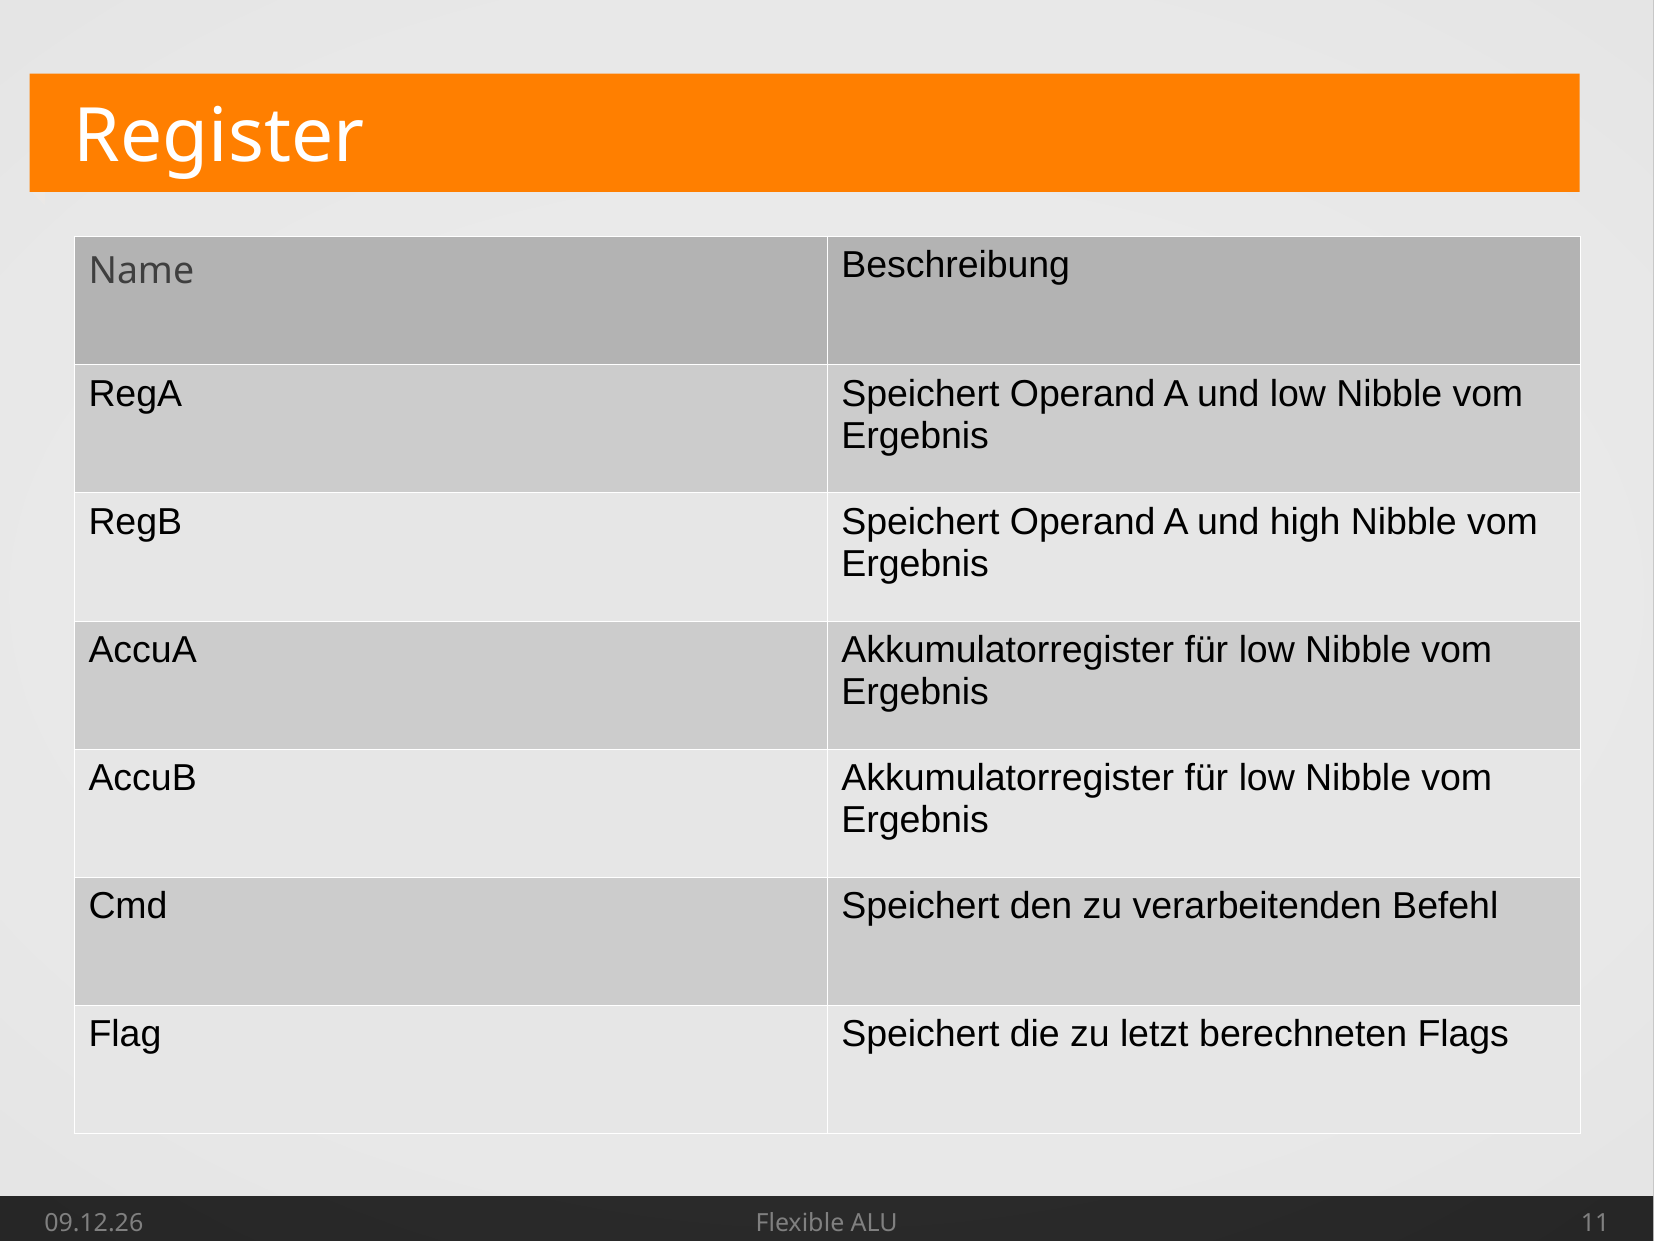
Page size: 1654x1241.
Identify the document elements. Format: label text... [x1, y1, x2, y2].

table_cell AccuA [75, 622, 827, 749]
table_cell Flag [75, 1006, 827, 1133]
title Register [73, 73, 1565, 192]
table_header Name [75, 237, 827, 364]
table_cell RegA [75, 365, 827, 492]
table_cell AccuB [75, 750, 827, 877]
table_cell Cmd [75, 878, 827, 1005]
table_cell Speichert Operand A und high Nibble vom Ergebnis [828, 493, 1580, 621]
table_header Beschreibung [828, 237, 1580, 364]
table_cell Speichert die zu letzt berechneten Flags [828, 1006, 1580, 1133]
table_cell Akkumulatorregister für low Nibble vom Ergebnis [828, 750, 1580, 877]
table_cell Speichert Operand A und low Nibble vom Ergebnis [828, 365, 1580, 492]
table_cell Akkumulatorregister für low Nibble vom Ergebnis [828, 622, 1580, 749]
table_cell RegB [75, 493, 827, 621]
table_cell Speichert den zu verarbeitenden Befehl [828, 878, 1580, 1005]
